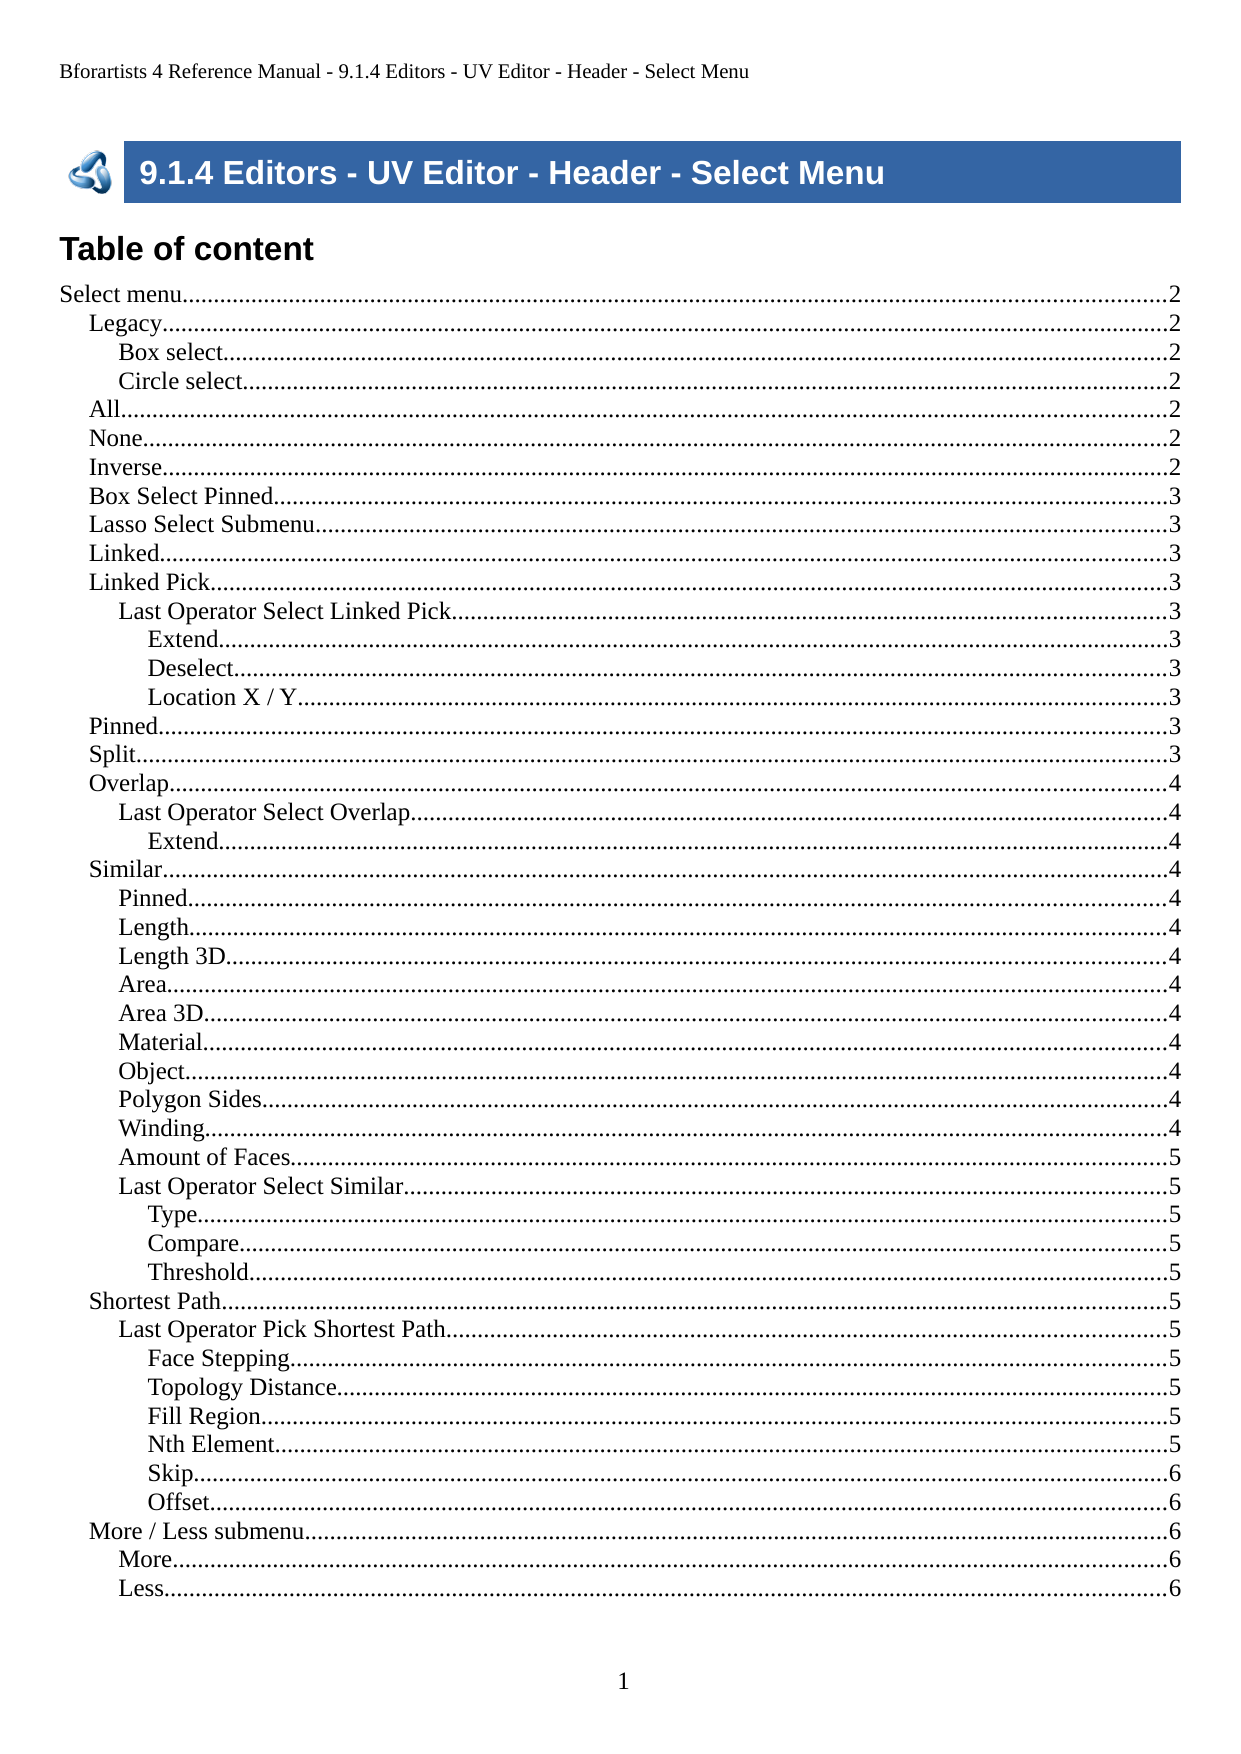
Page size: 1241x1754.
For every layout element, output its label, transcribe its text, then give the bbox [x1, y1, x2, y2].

text Box Select Pinned 3 [88, 481, 1181, 509]
text Length 3D 4 [118, 941, 1181, 969]
text Area 4 [118, 969, 1181, 998]
text Less 6 [118, 1573, 1181, 1602]
text Threshold 5 [147, 1257, 1181, 1286]
text None 2 [88, 423, 1181, 452]
text Nth Element 5 [147, 1429, 1181, 1458]
text Pinned 4 [118, 883, 1181, 912]
text Object 4 [118, 1056, 1181, 1084]
text Last Operator Select Linked Pick 3 [118, 596, 1181, 624]
text Inverse 2 [88, 452, 1181, 481]
text Type 5 [147, 1199, 1181, 1228]
text Similar 4 [88, 854, 1181, 883]
text Area 3D 4 [118, 998, 1181, 1027]
table_header [59, 141, 124, 203]
text Select menu 2 [59, 279, 1181, 308]
text Extend 3 [147, 624, 1181, 653]
text Lasso Select Submenu 3 [88, 509, 1181, 538]
text Legacy 2 [88, 308, 1181, 337]
text Skip 6 [147, 1458, 1181, 1487]
text Winding 4 [118, 1113, 1181, 1142]
text Linked 3 [88, 538, 1181, 567]
text Pinned 3 [88, 711, 1181, 739]
text Last Operator Pick Shortest Path 5 [118, 1314, 1181, 1343]
text Offset 6 [147, 1487, 1181, 1516]
text More 6 [118, 1544, 1181, 1573]
text All 2 [88, 394, 1181, 423]
text Compare 5 [147, 1228, 1181, 1257]
text Box select 2 [118, 337, 1181, 366]
picture [65, 147, 114, 197]
text Extend 4 [147, 826, 1181, 854]
subtitle Table of content [59, 228, 1181, 267]
text Length 4 [118, 912, 1181, 941]
table_header 9.1.4 Editors - UV Editor - Header - Select Menu [124, 141, 1181, 203]
text Topology Distance 5 [147, 1372, 1181, 1401]
text Last Operator Select Overlap 4 [118, 797, 1181, 826]
text Material 4 [118, 1027, 1181, 1056]
text Linked Pick 3 [88, 567, 1181, 596]
text Location X / Y 3 [147, 682, 1181, 711]
text Fill Region 5 [147, 1401, 1181, 1429]
text Deselect 3 [147, 653, 1181, 682]
text Polygon Sides 4 [118, 1084, 1181, 1113]
text Split 3 [88, 739, 1181, 768]
text Face Stepping 5 [147, 1343, 1181, 1372]
text Shortest Path 5 [88, 1286, 1181, 1314]
text Circle select 2 [118, 366, 1181, 394]
text Last Operator Select Similar 5 [118, 1171, 1181, 1199]
text Overlap 4 [88, 768, 1181, 797]
text Amount of Faces 5 [118, 1142, 1181, 1171]
text More / Less submenu 6 [88, 1516, 1181, 1544]
